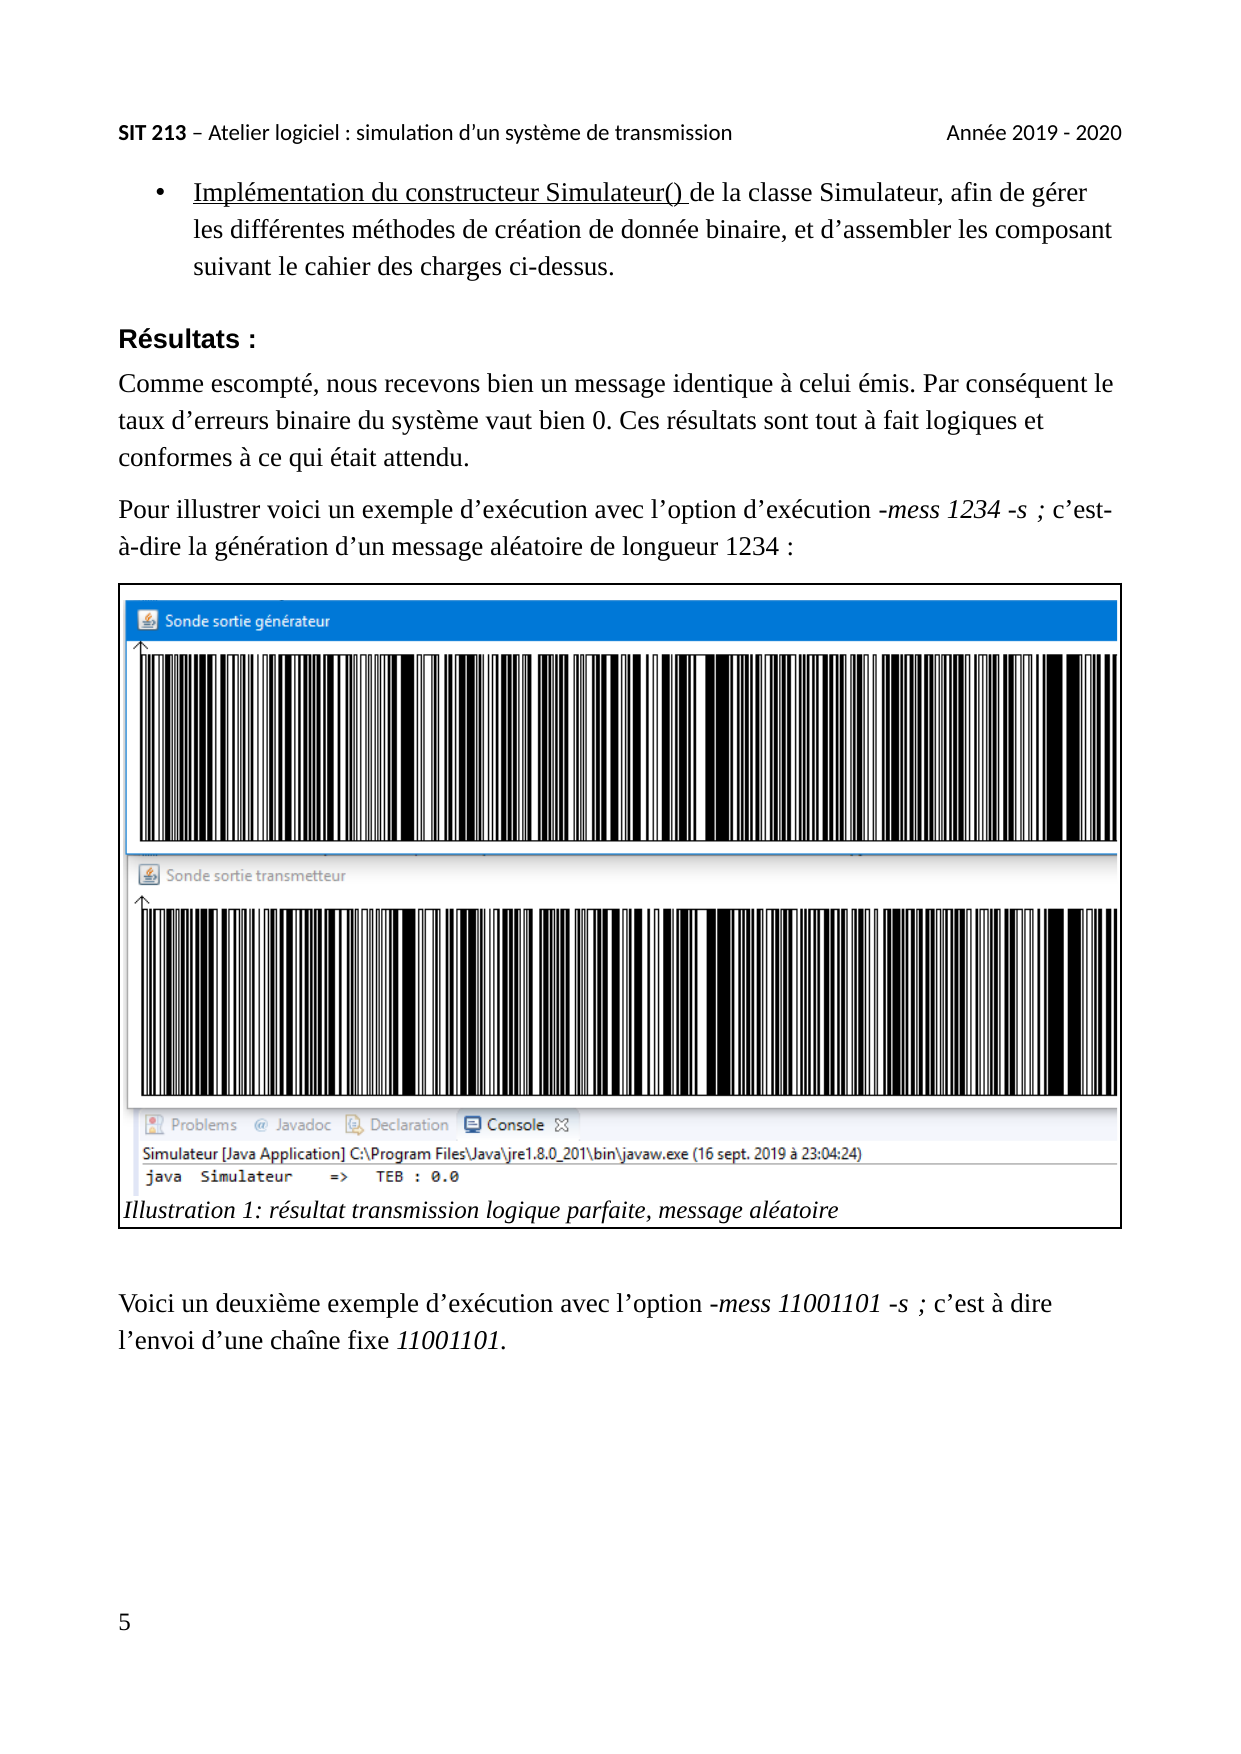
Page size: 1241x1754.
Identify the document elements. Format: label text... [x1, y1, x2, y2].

text Comme escompté, nous recevons bien un message identique à celui émis. Par conséquent le taux d’erreurs binaire du système vaut bien 0. Ces résultats sont tout à fait logiques et conformes à ce qui était attendu. [118, 367, 1122, 472]
list Implémentation du constructeur Simulateur() de la classe Simulateur, afin de gérer les différentes méthodes de création de donnée binaire, et d’assembler les composant suivant le cahier des charges ci-dessus. [156, 176, 1122, 281]
subtitle Résultats : [118, 323, 1122, 354]
text Pour illustrer voici un exemple d’exécution avec l’option d’exécution -mess 1234 -s ; c’est-à-dire la génération d’un message aléatoire de longueur 1234 : [118, 493, 1122, 562]
picture [123, 600, 1118, 1196]
text Voici un deuxième exemple d’exécution avec l’option -mess 11001101 -s ; c’est à dire l’envoi d’une chaîne fixe 11001101. [118, 1287, 1122, 1356]
text Illustration 1: résultat transmission logique parfaite, message aléatoire [123, 1196, 1117, 1224]
